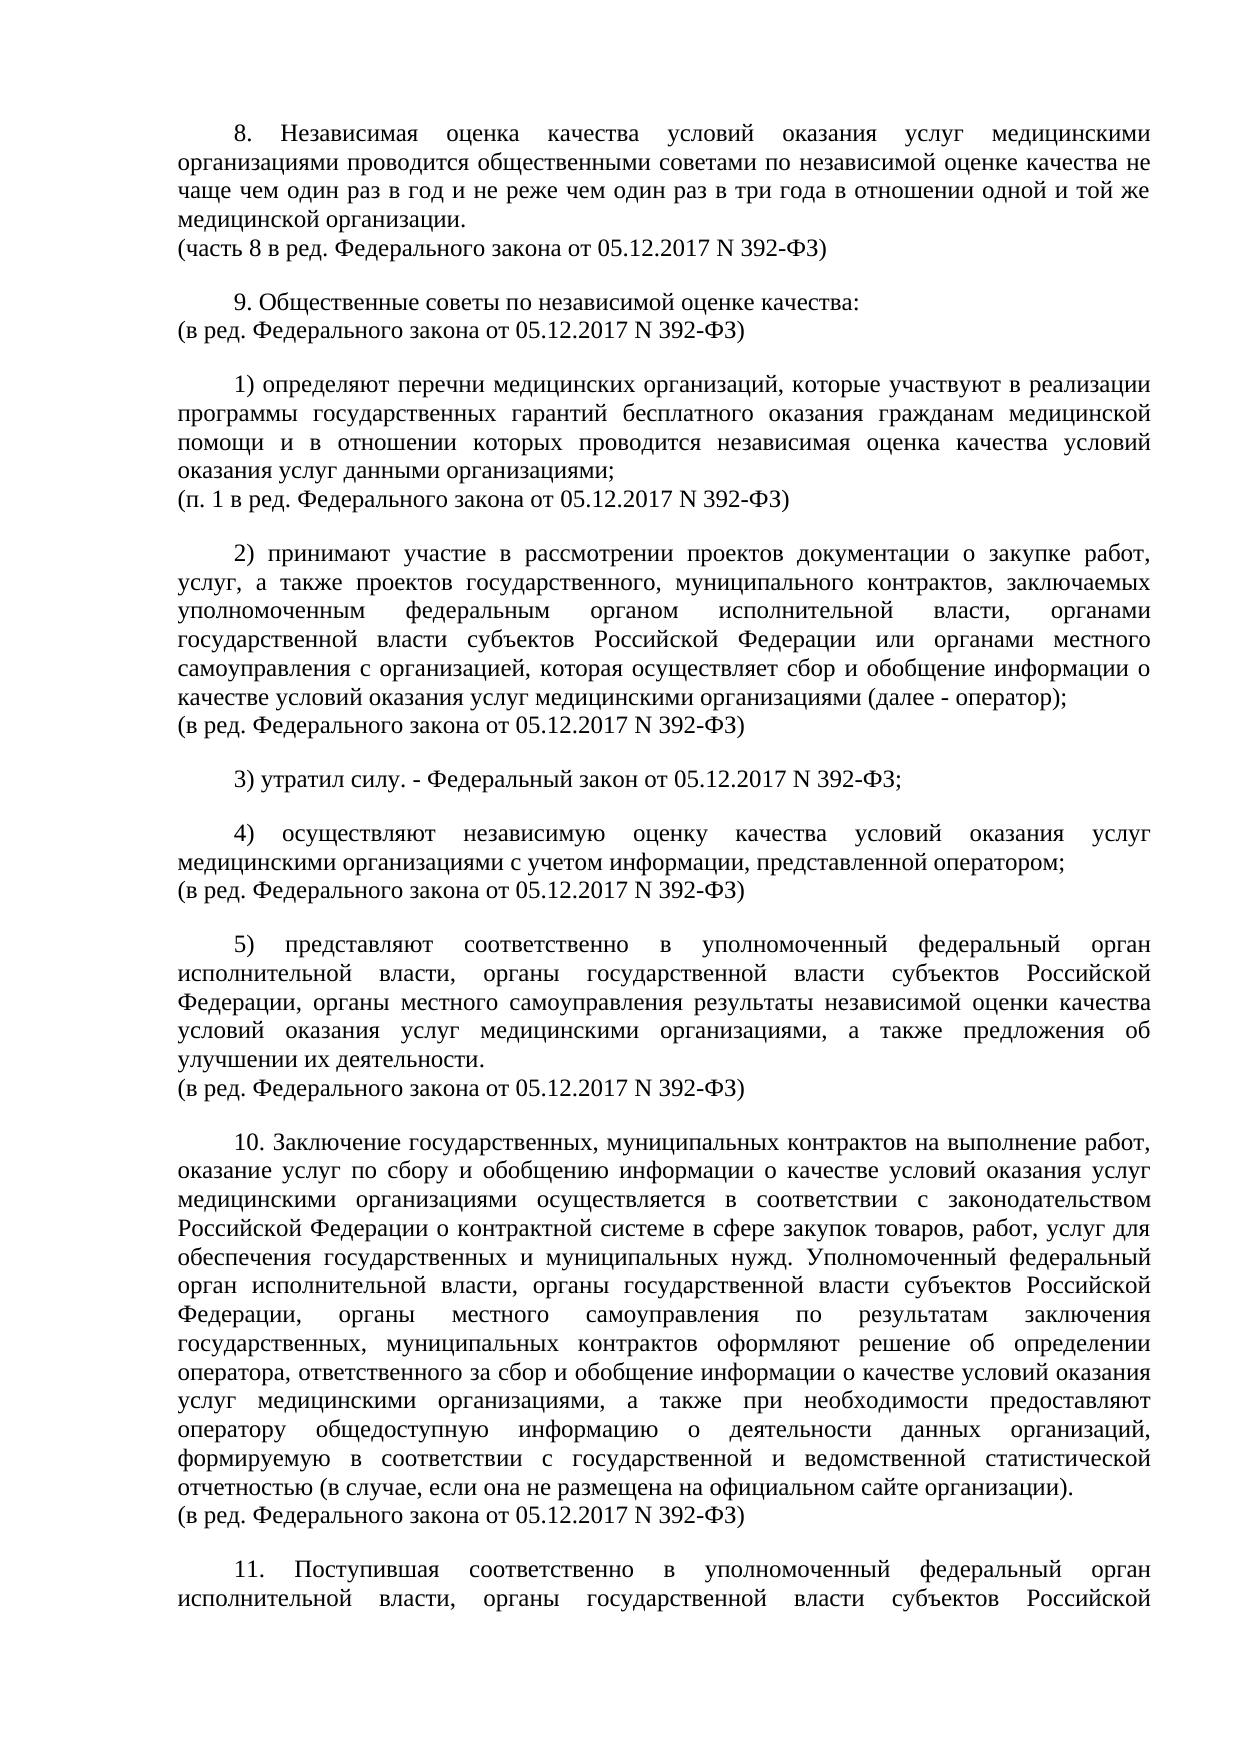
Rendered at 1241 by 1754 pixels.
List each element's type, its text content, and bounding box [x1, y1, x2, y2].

text (в ред. Федерального закона от 05.12.2017 N 392-ФЗ) [177, 1501, 1152, 1529]
text (в ред. Федерального закона от 05.12.2017 N 392-ФЗ) [177, 316, 1152, 344]
text 2) принимают участие в рассмотрении проектов документации о закупке работ, услуг, а также проектов государственного, муниципального контрактов, заключаемых уполномоченным федеральным органом исполнительной власти, органами государственной власти субъектов Российской Федерации или органами местного самоуправления с организацией, которая осуществляет сбор и обобщение информации о качестве условий оказания услуг медицинскими организациями (далее - оператор); [177, 538, 1152, 711]
text 3) утратил силу. - Федеральный закон от 05.12.2017 N 392-ФЗ; [177, 764, 1152, 793]
text (в ред. Федерального закона от 05.12.2017 N 392-ФЗ) [177, 876, 1152, 904]
text 5) представляют соответственно в уполномоченный федеральный орган исполнительной власти, органы государственной власти субъектов Российской Федерации, органы местного самоуправления результаты независимой оценки качества условий оказания услуг медицинскими организациями, а также предложения об улучшении их деятельности. [177, 929, 1152, 1073]
text (в ред. Федерального закона от 05.12.2017 N 392-ФЗ) [177, 1073, 1152, 1102]
text 4) осуществляют независимую оценку качества условий оказания услуг медицинскими организациями с учетом информации, представленной оператором; [177, 818, 1152, 876]
text 8. Независимая оценка качества условий оказания услуг медицинскими организациями проводится общественными советами по независимой оценке качества не чаще чем один раз в год и не реже чем один раз в три года в отношении одной и той же медицинской организации. [177, 118, 1152, 233]
text (в ред. Федерального закона от 05.12.2017 N 392-ФЗ) [177, 711, 1152, 739]
text 1) определяют перечни медицинских организаций, которые участвуют в реализации программы государственных гарантий бесплатного оказания гражданам медицинской помощи и в отношении которых проводится независимая оценка качества условий оказания услуг данными организациями; [177, 369, 1152, 484]
text 11. Поступившая соответственно в уполномоченный федеральный орган исполнительной власти, органы государственной власти субъектов Российской [177, 1554, 1152, 1612]
text 9. Общественные советы по независимой оценке качества: [177, 287, 1152, 316]
text 10. Заключение государственных, муниципальных контрактов на выполнение работ, оказание услуг по сбору и обобщению информации о качестве условий оказания услуг медицинскими организациями осуществляется в соответствии с законодательством Российской Федерации о контрактной системе в сфере закупок товаров, работ, услуг для обеспечения государственных и муниципальных нужд. Уполномоченный федеральный орган исполнительной власти, органы государственной власти субъектов Российской Федерации, органы местного самоуправления по результатам заключения государственных, муниципальных контрактов оформляют решение об определении оператора, ответственного за сбор и обобщение информации о качестве условий оказания услуг медицинскими организациями, а также при необходимости предоставляют оператору общедоступную информацию о деятельности данных организаций, формируемую в соответствии с государственной и ведомственной статистической отчетностью (в случае, если она не размещена на официальном сайте организации). [177, 1127, 1152, 1501]
text (п. 1 в ред. Федерального закона от 05.12.2017 N 392-ФЗ) [177, 484, 1152, 513]
text (часть 8 в ред. Федерального закона от 05.12.2017 N 392-ФЗ) [177, 233, 1152, 262]
